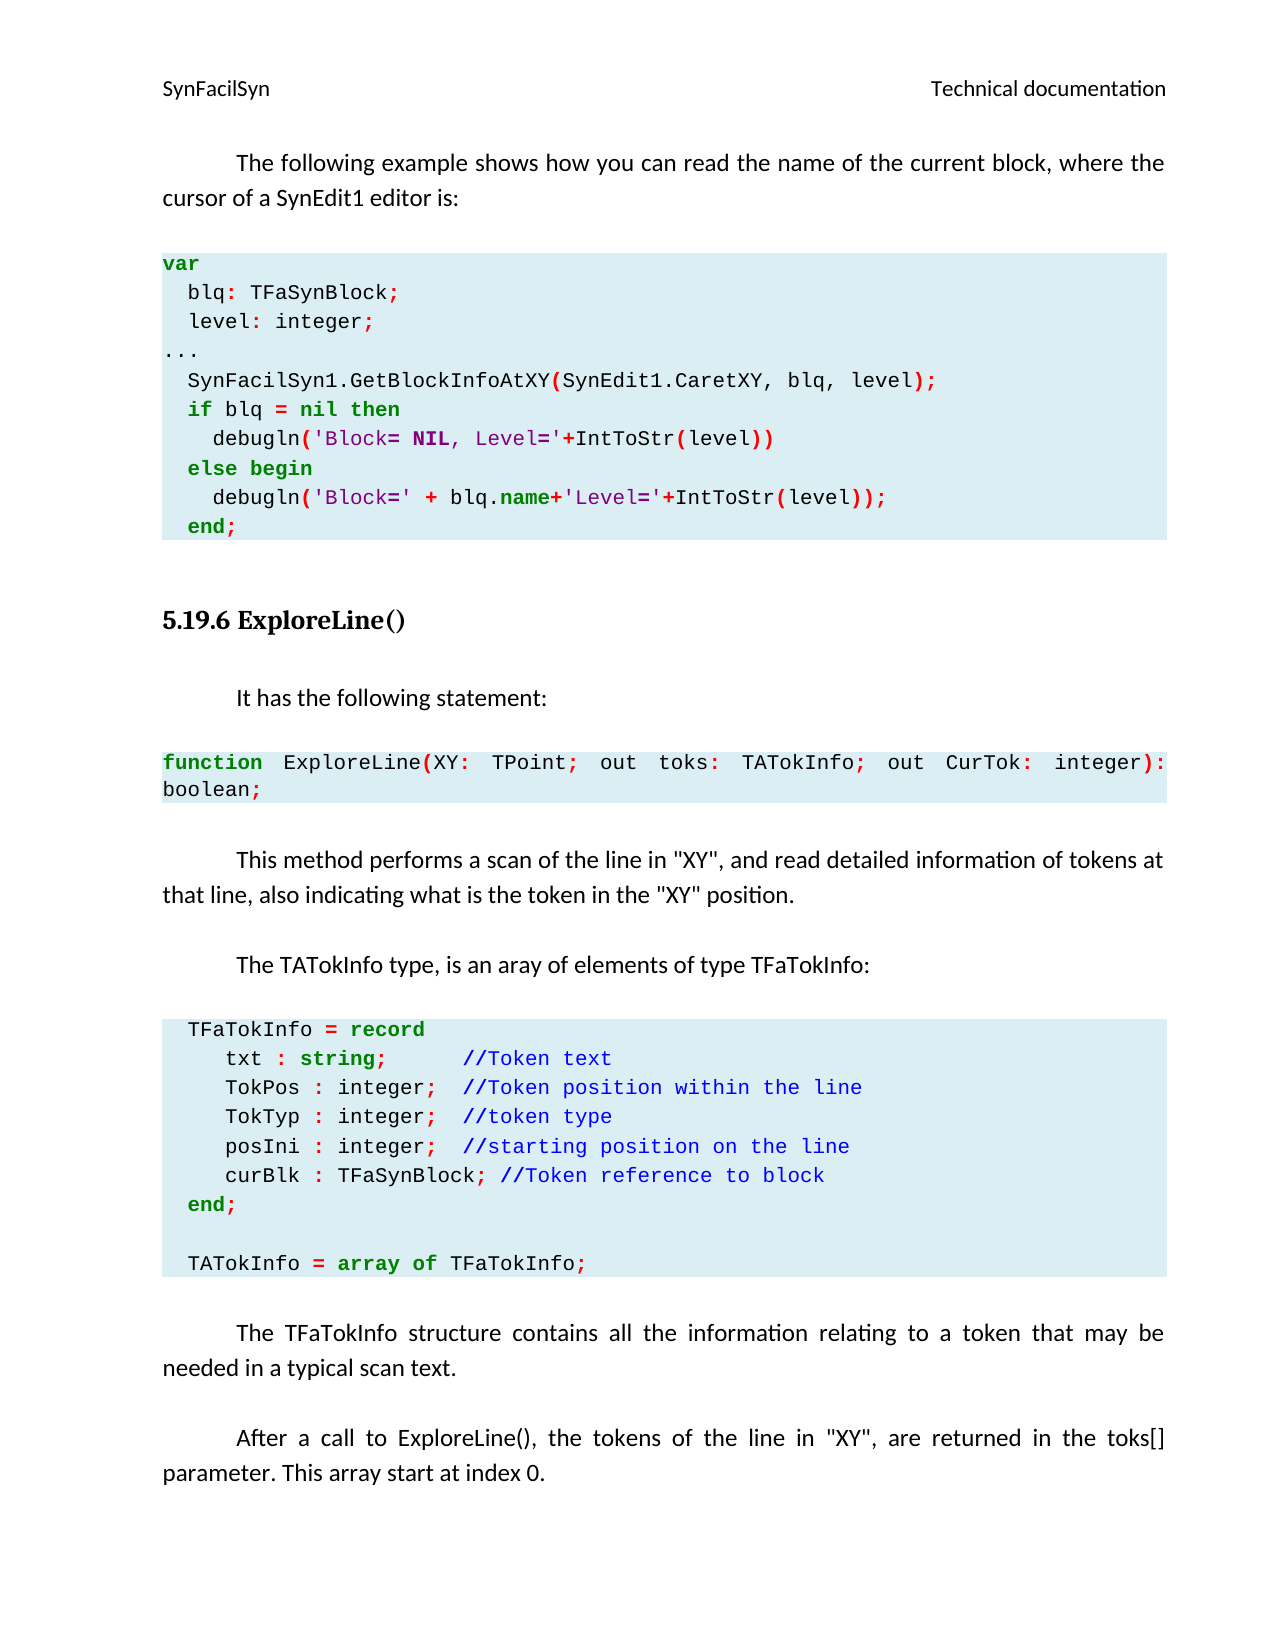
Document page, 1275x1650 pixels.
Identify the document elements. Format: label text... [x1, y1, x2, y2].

text This method performs a scan of the line in "XY", and read detailed information of tokens at that line, also indicating what is the token in the "XY" position. [162, 844, 1167, 909]
text var [162, 253, 1167, 276]
text TFaTokInfo = record [162, 1019, 1167, 1042]
text It has the following statement: [162, 682, 1167, 713]
text function ExploreLine(XY: TPoint; out toks: TATokInfo; out CurTok: integer): boolean; [162, 752, 1167, 803]
text posIni : integer; //starting position on the line [162, 1136, 1167, 1159]
text The following example shows how you can read the name of the current block, where the cursor of a SynEdit1 editor is: [162, 148, 1167, 213]
text else begin [162, 457, 1167, 481]
text debugln('Block=' + blq.name+'Level='+IntToStr(level)); [162, 487, 1167, 510]
subtitle ExploreLine() [162, 605, 1167, 636]
text The TFaTokInfo structure contains all the information relating to a token that may be needed in a typical scan text. [162, 1317, 1167, 1383]
text debugln('Block= NIL, Level='+IntToStr(level)) [162, 428, 1167, 452]
text if blq = nil then [162, 399, 1167, 423]
text end; [162, 516, 1167, 540]
text TATokInfo = array of TFaTokInfo; [162, 1253, 1167, 1277]
text curBlk : TFaSynBlock; //Token reference to block [162, 1165, 1167, 1189]
text After a call to ExploreLine(), the tokens of the line in "XY", are returned in the toks[] parameter. This array start at index 0. [162, 1422, 1167, 1488]
text level: integer; [162, 311, 1167, 335]
text SynFacilSyn1.GetBlockInfoAtXY(SynEdit1.CaretXY, blq, level); [162, 370, 1167, 393]
text end; [162, 1194, 1167, 1218]
text The TATokInfo type, is an aray of elements of type TFaTokInfo: [162, 949, 1167, 979]
text blq: TFaSynBlock; [162, 282, 1167, 306]
text TokPos : integer; //Token position within the line [162, 1077, 1167, 1101]
text txt : string; //Token text [162, 1048, 1167, 1072]
text ... [162, 340, 1167, 364]
text TokTyp : integer; //token type [162, 1107, 1167, 1130]
